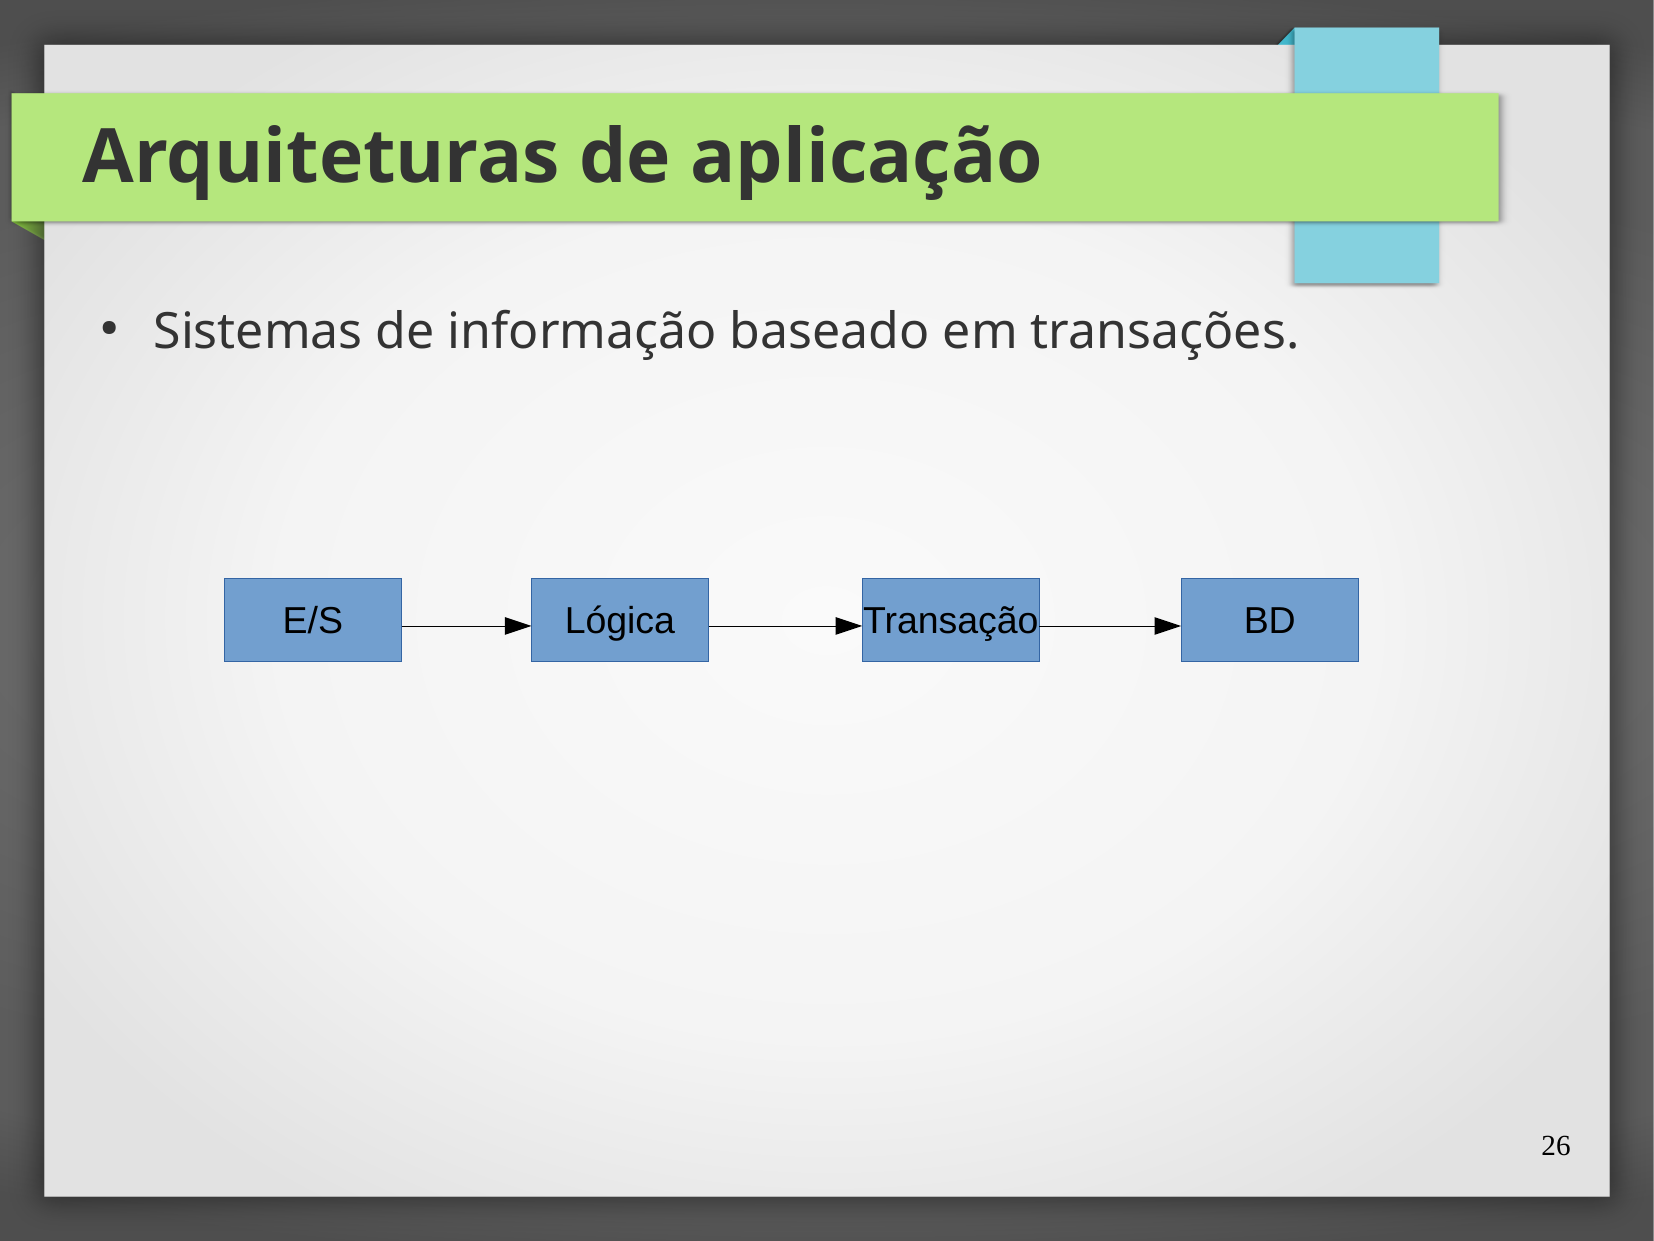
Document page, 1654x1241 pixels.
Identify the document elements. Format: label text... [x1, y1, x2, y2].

picture [0, 0, 1654, 1241]
text_box BD [1181, 578, 1359, 662]
list Sistemas de informação baseado em transações. [82, 295, 1571, 1015]
text_box Transação [862, 578, 1040, 662]
title Arquiteturas de aplicação [82, 94, 1264, 213]
text_box Lógica [531, 578, 709, 662]
text_box E/S [224, 578, 402, 662]
